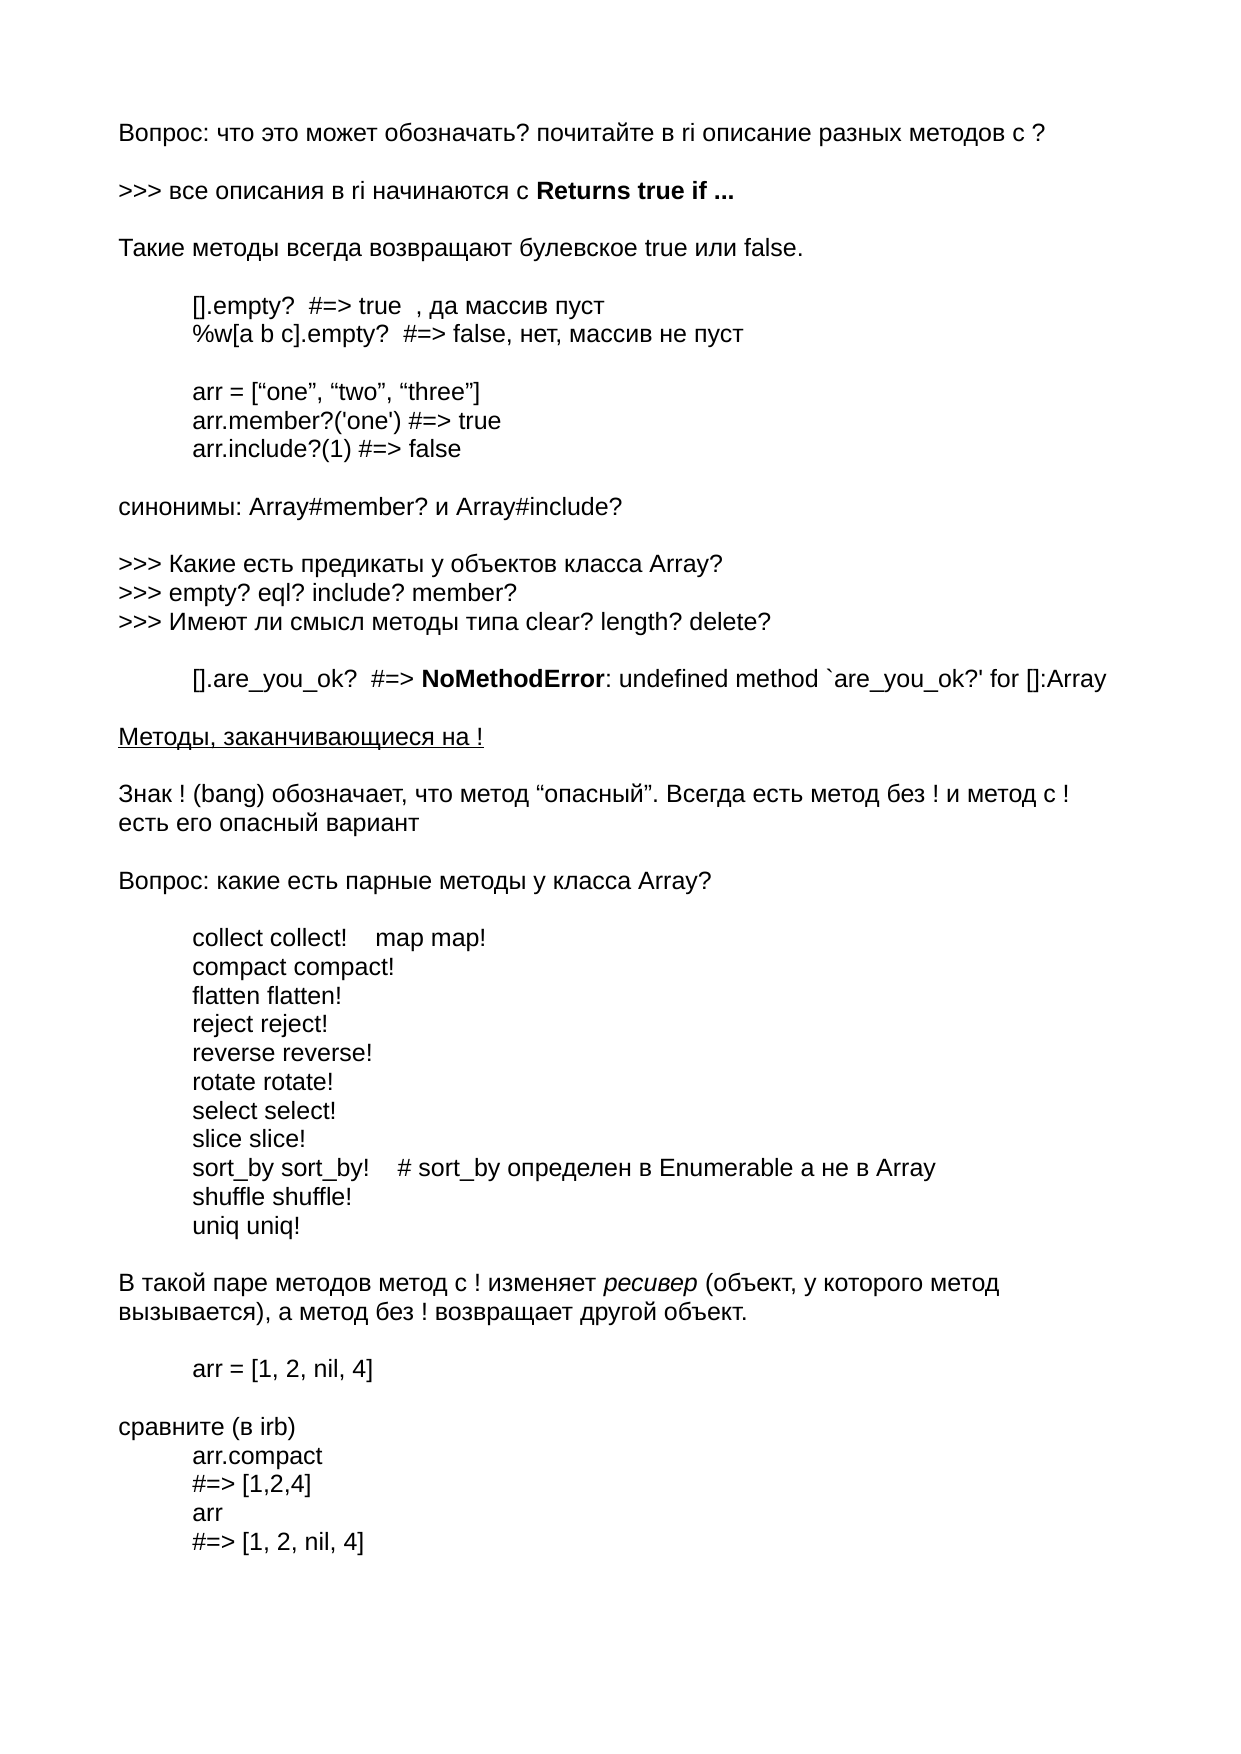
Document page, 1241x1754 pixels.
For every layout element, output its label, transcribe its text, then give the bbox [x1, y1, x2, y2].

text [].empty? #=> true , да массив пуст [118, 291, 1122, 319]
text arr = [1, 2, nil, 4] [118, 1354, 1122, 1383]
text shuffle shuffle! [118, 1182, 1122, 1211]
text rotate rotate! [118, 1067, 1122, 1096]
text compact compact! [118, 952, 1122, 981]
text >>> все описания в ri начинаются с Returns true if ... [118, 176, 1122, 204]
text [].are_you_ok? #=> NoMethodError: undefined method `are_you_ok?' for []:Array [118, 664, 1122, 693]
text Вопрос: что это может обозначать? почитайте в ri описание разных методов с ? [118, 118, 1122, 147]
text Методы, заканчивающиеся на ! [118, 722, 1122, 751]
text синонимы: Array#member? и Array#include? [118, 492, 1122, 521]
text flatten flatten! [118, 981, 1122, 1009]
text сравните (в irb) [118, 1412, 1122, 1441]
text uniq uniq! [118, 1211, 1122, 1239]
text reverse reverse! [118, 1038, 1122, 1067]
text arr.member?('one') #=> true [118, 406, 1122, 434]
text Вопрос: какие есть парные методы у класса Array? [118, 866, 1122, 894]
text sort_by sort_by! # sort_by определен в Enumerable а не в Array [118, 1153, 1122, 1182]
text Такие методы всегда возвращают булевское true или false. [118, 233, 1122, 262]
text >>> Какие есть предикаты у объектов класса Array? [118, 549, 1122, 578]
text В такой паре методов метод с ! изменяет ресивер (объект, у которого метод вызывается), а метод без ! возвращает другой объект. [118, 1268, 1122, 1326]
text >>> empty? eql? include? member? [118, 578, 1122, 607]
text #=> [1, 2, nil, 4] [118, 1527, 1122, 1556]
text select select! [118, 1096, 1122, 1124]
text slice slice! [118, 1124, 1122, 1153]
text arr.compact [118, 1441, 1122, 1469]
text arr [118, 1498, 1122, 1527]
text %w[a b c].empty? #=> false, нет, массив не пуст [118, 319, 1122, 348]
text Знак ! (bang) обозначает, что метод “опасный”. Всегда есть метод без ! и метод с ! есть его опасный вариант [118, 779, 1122, 837]
text reject reject! [118, 1009, 1122, 1038]
text arr.include?(1) #=> false [118, 434, 1122, 463]
text arr = [“one”, “two”, “three”] [118, 377, 1122, 406]
text >>> Имеют ли смысл методы типа clear? length? delete? [118, 607, 1122, 636]
text #=> [1,2,4] [118, 1469, 1122, 1498]
text collect collect! map map! [118, 923, 1122, 952]
